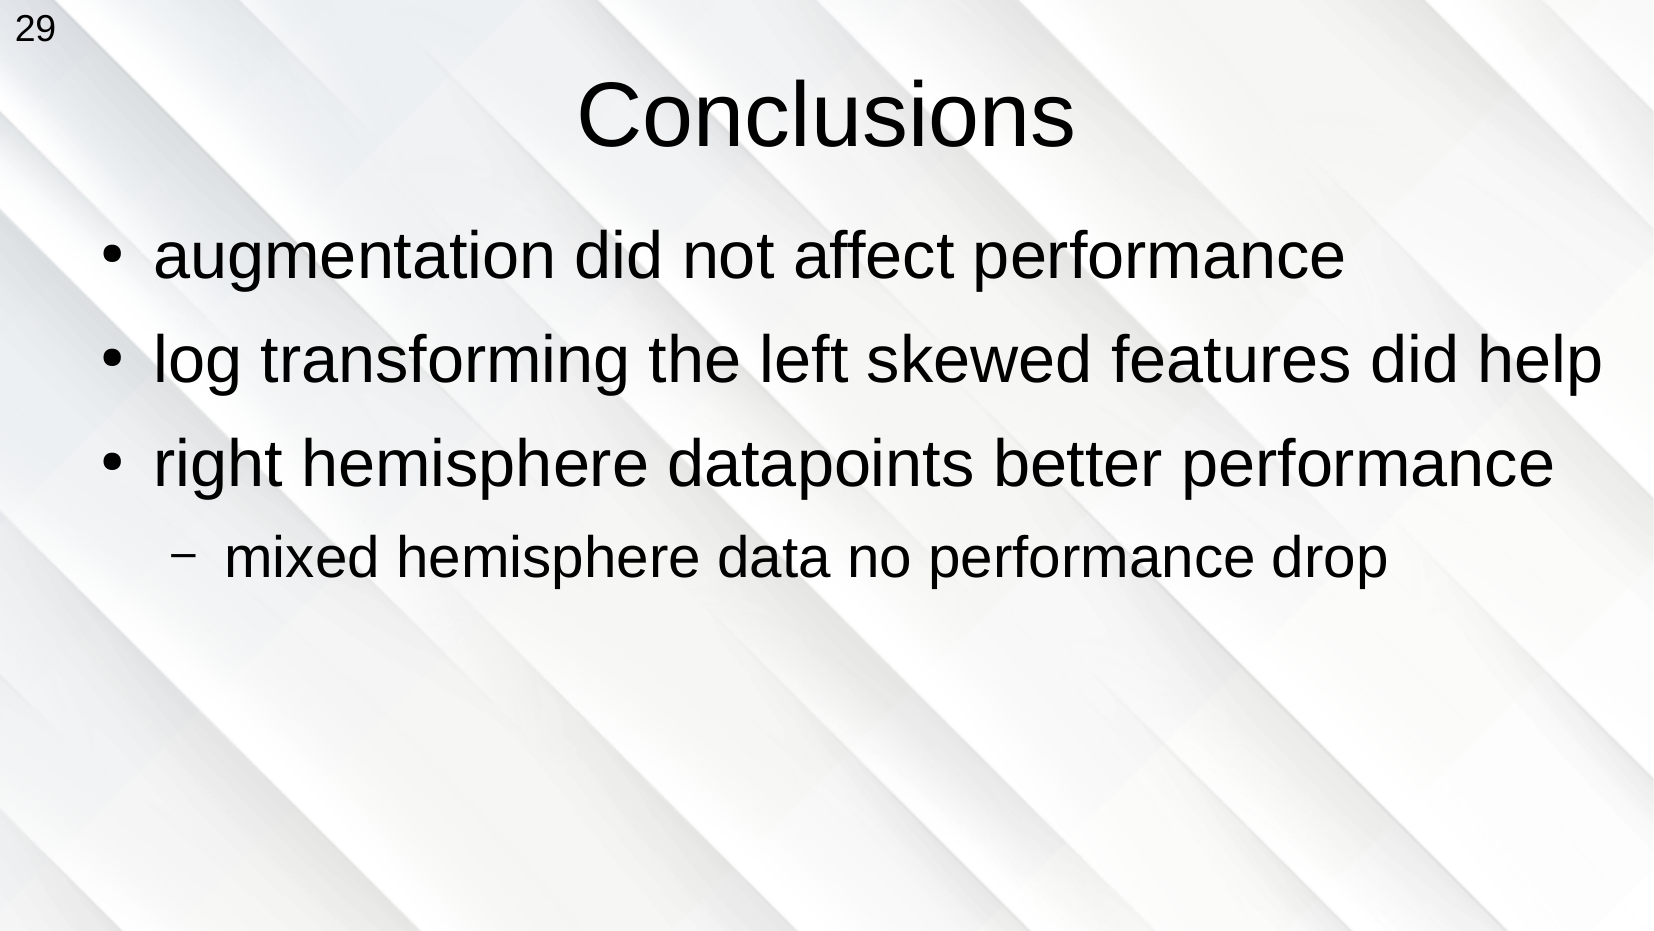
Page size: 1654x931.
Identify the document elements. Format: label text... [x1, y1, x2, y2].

picture [0, 0, 1654, 931]
title Conclusions [82, 37, 1571, 193]
list augmentation did not affect performance log transforming the left skewed features did help right hemisphere datapoints better performance mixed hemisphere data no performance drop [82, 217, 1613, 901]
